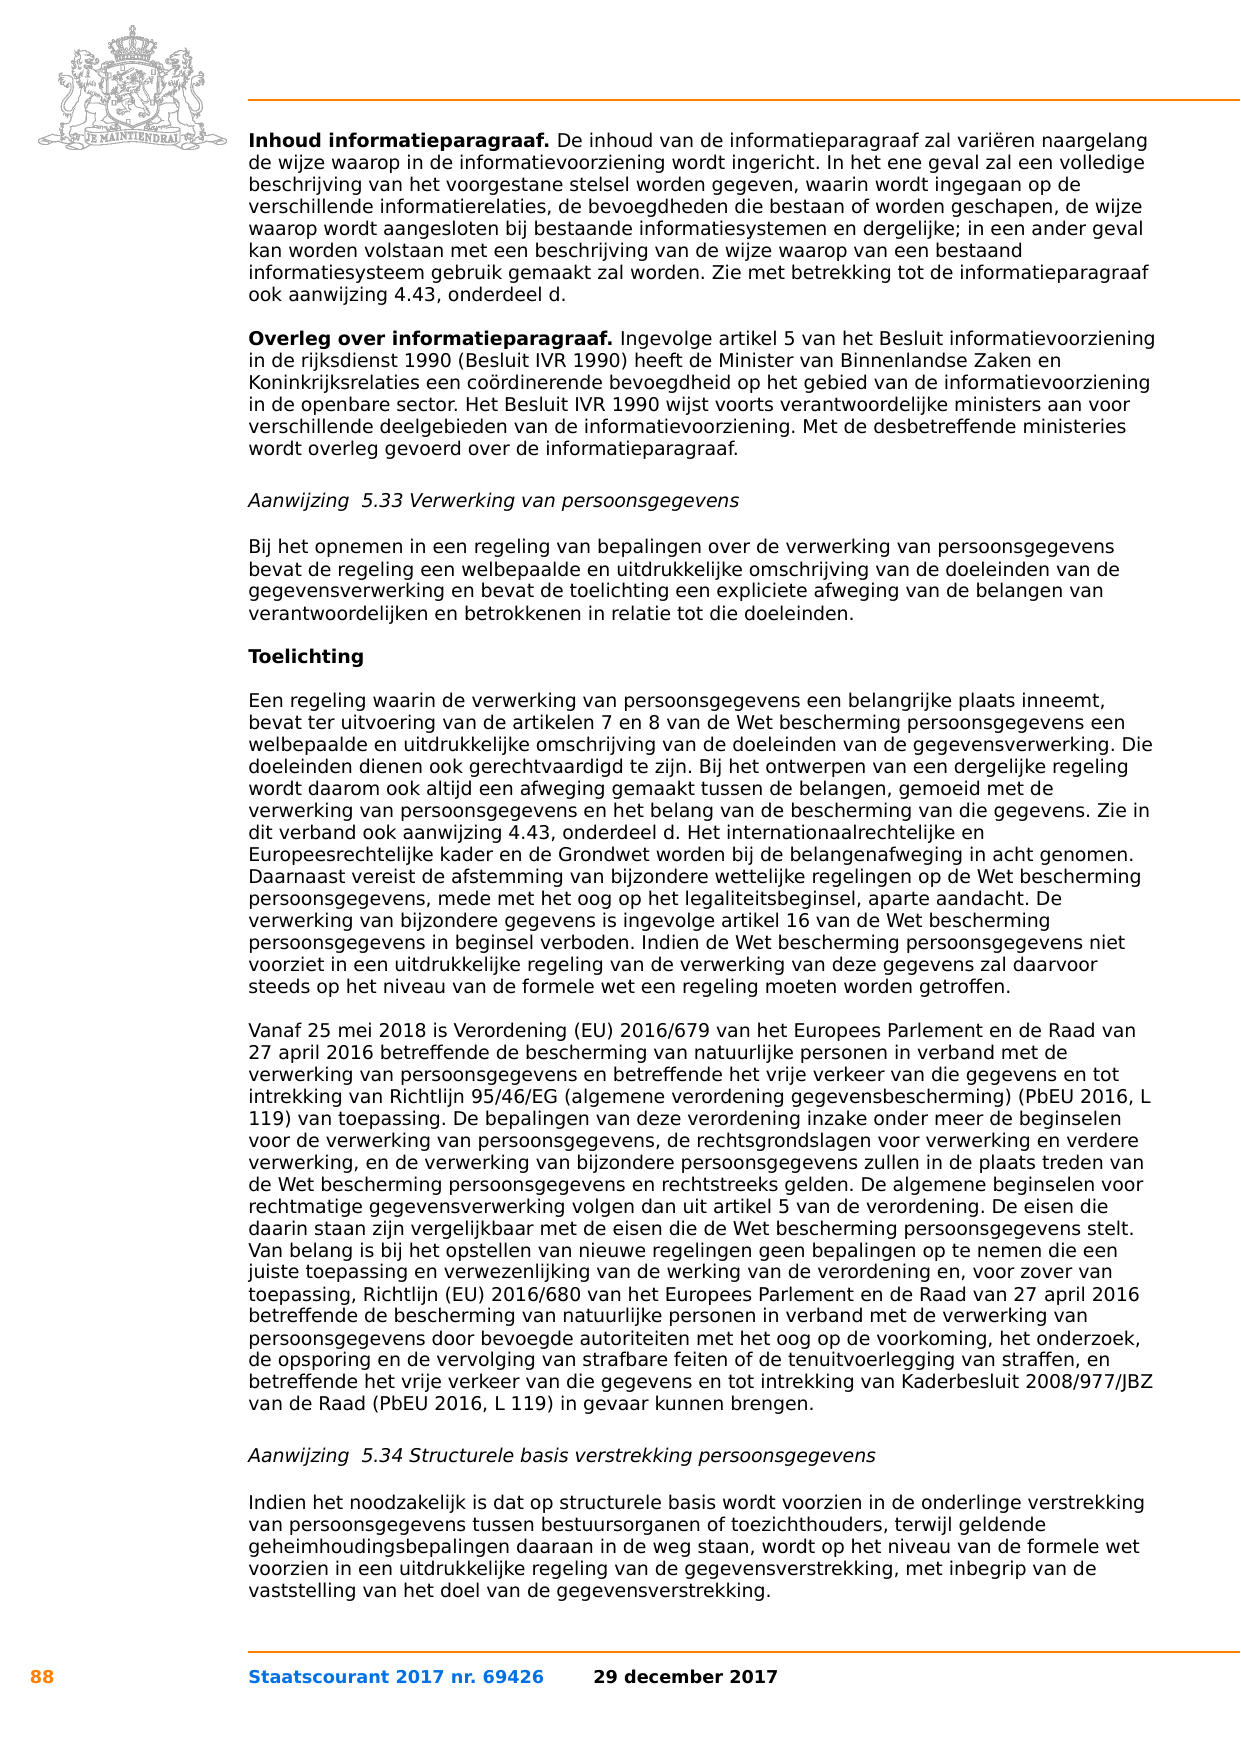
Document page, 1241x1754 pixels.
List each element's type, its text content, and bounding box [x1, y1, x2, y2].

subtitle Aanwijzing 5.34 Structurele basis verstrekking persoonsgegevens [248, 1445, 1163, 1467]
picture [38, 25, 227, 150]
text Indien het noodzakelijk is dat op structurele basis wordt voorzien in de onderlinge verstrekking van persoonsgegevens tussen bestuursorganen of toezichthouders, terwijl geldende geheimhoudingsbepalingen daaraan in de weg staan, wordt op het niveau van de formele wet voorzien in een uitdrukkelijke regeling van de gegevensverstrekking, met inbegrip van de vaststelling van het doel van de gegevensverstrekking. [248, 1492, 1163, 1602]
text Bij het opnemen in een regeling van bepalingen over de verwerking van persoonsgegevens bevat de regeling een welbepaalde en uitdrukkelijke omschrijving van de doeleinden van de gegevensverwerking en bevat de toelichting een expliciete afweging van de belangen van verantwoordelijken en betrokkenen in relatie tot die doeleinden. [248, 536, 1163, 624]
subtitle Aanwijzing 5.33 Verwerking van persoonsgegevens [248, 489, 1163, 511]
text Een regeling waarin de verwerking van persoonsgegevens een belangrijke plaats inneemt, bevat ter uitvoering van de artikelen 7 en 8 van de Wet bescherming persoonsgegevens een welbepaalde en uitdrukkelijke omschrijving van de doeleinden van de gegevensverwerking. Die doeleinden dienen ook gerechtvaardigd te zijn. Bij het ontwerpen van een dergelijke regeling wordt daarom ook altijd een afweging gemaakt tussen de belangen, gemoeid met de verwerking van persoonsgegevens en het belang van de bescherming van die gegevens. Zie in dit verband ook aanwijzing 4.43, onderdeel d. Het internationaalrechtelijke en Europeesrechtelijke kader en de Grondwet worden bij de belangenafweging in acht genomen. Daarnaast vereist de afstemming van bijzondere wettelijke regelingen op de Wet bescherming persoonsgegevens, mede met het oog op het legaliteitsbeginsel, aparte aandacht. De verwerking van bijzondere gegevens is ingevolge artikel 16 van de Wet bescherming persoonsgegevens in beginsel verboden. Indien de Wet bescherming persoonsgegevens niet voorziet in een uitdrukkelijke regeling van de verwerking van deze gegevens zal daarvoor steeds op het niveau van de formele wet een regeling moeten worden getroffen. [248, 690, 1163, 998]
text Inhoud informatieparagraaf. De inhoud van de informatieparagraaf zal variëren naargelang de wijze waarop in de informatievoorziening wordt ingericht. In het ene geval zal een volledige beschrijving van het voorgestane stelsel worden gegeven, waarin wordt ingegaan op de verschillende informatierelaties, de bevoegdheden die bestaan of worden geschapen, de wijze waarop wordt aangesloten bij bestaande informatiesystemen en dergelijke; in een ander geval kan worden volstaan met een beschrijving van de wijze waarop van een bestaand informatiesysteem gebruik gemaakt zal worden. Zie met betrekking tot de informatieparagraaf ook aanwijzing 4.43, onderdeel d. [248, 130, 1163, 306]
text Vanaf 25 mei 2018 is Verordening (EU) 2016/679 van het Europees Parlement en de Raad van 27 april 2016 betreffende de bescherming van natuurlijke personen in verband met de verwerking van persoonsgegevens en betreffende het vrije verkeer van die gegevens en tot intrekking van Richtlijn 95/46/EG (algemene verordening gegevensbescherming) (PbEU 2016, L 119) van toepassing. De bepalingen van deze verordening inzake onder meer de beginselen voor de verwerking van persoonsgegevens, de rechtsgrondslagen voor verwerking en verdere verwerking, en de verwerking van bijzondere persoonsgegevens zullen in de plaats treden van de Wet bescherming persoonsgegevens en rechtstreeks gelden. De algemene beginselen voor rechtmatige gegevensverwerking volgen dan uit artikel 5 van de verordening. De eisen die daarin staan zijn vergelijkbaar met de eisen die de Wet bescherming persoonsgegevens stelt. Van belang is bij het opstellen van nieuwe regelingen geen bepalingen op te nemen die een juiste toepassing en verwezenlijking van de werking van de verordening en, voor zover van toepassing, Richtlijn (EU) 2016/680 van het Europees Parlement en de Raad van 27 april 2016 betreffende de bescherming van natuurlijke personen in verband met de verwerking van persoonsgegevens door bevoegde autoriteiten met het oog op de voorkoming, het onderzoek, de opsporing en de vervolging van strafbare feiten of de tenuitvoerlegging van straffen, en betreffende het vrije verkeer van die gegevens en tot intrekking van Kaderbesluit 2008/977/JBZ van de Raad (PbEU 2016, L 119) in gevaar kunnen brengen. [248, 1020, 1163, 1415]
text Overleg over informatieparagraaf. Ingevolge artikel 5 van het Besluit informatievoorziening in de rijksdienst 1990 (Besluit IVR 1990) heeft de Minister van Binnenlandse Zaken en Koninkrijksrelaties een coördinerende bevoegdheid op het gebied van de informatievoorziening in de openbare sector. Het Besluit IVR 1990 wijst voorts verantwoordelijke ministers aan voor verschillende deelgebieden van de informatievoorziening. Met de desbetreffende ministeries wordt overleg gevoerd over de informatieparagraaf. [248, 328, 1163, 459]
subtitle Toelichting [248, 646, 1163, 668]
